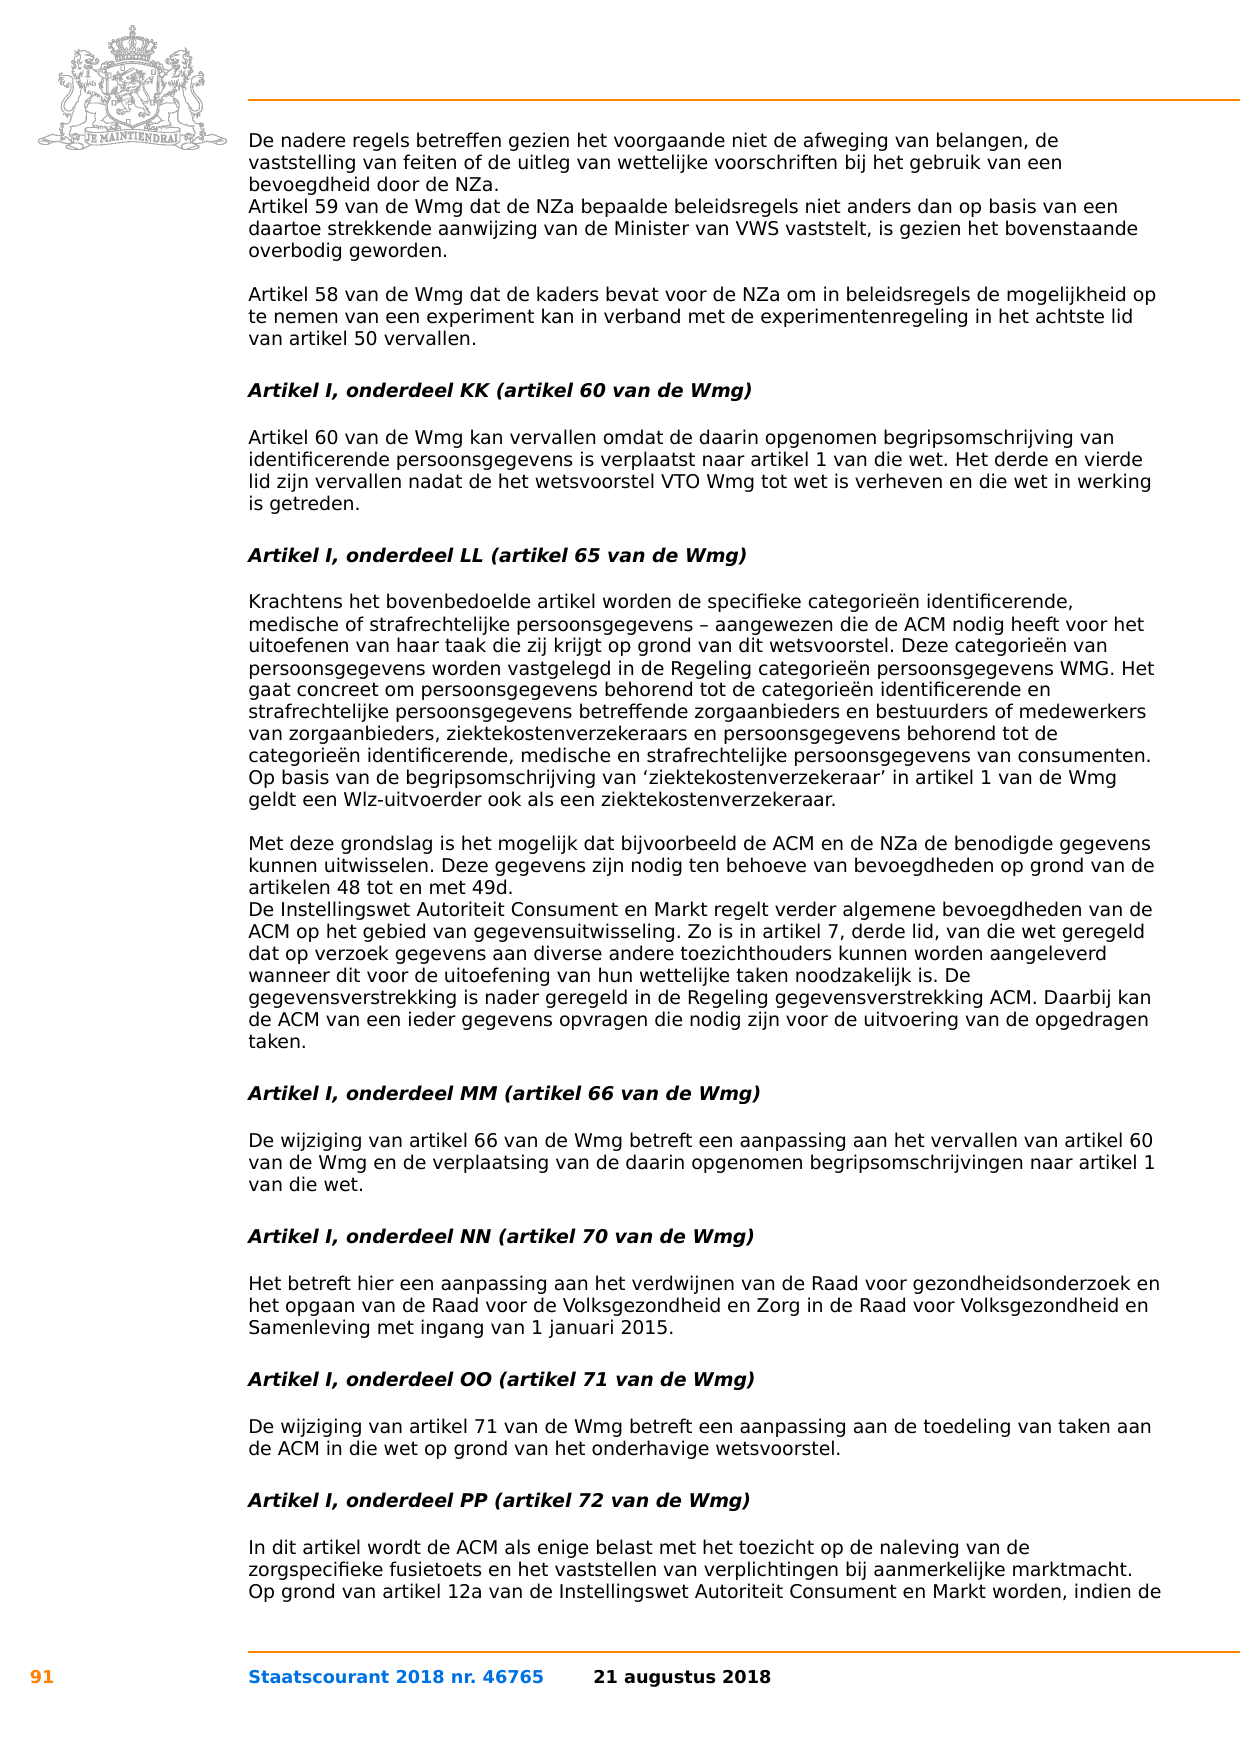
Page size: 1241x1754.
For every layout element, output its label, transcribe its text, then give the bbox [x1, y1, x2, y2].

text Artikel 60 van de Wmg kan vervallen omdat de daarin opgenomen begripsomschrijving van identificerende persoonsgegevens is verplaatst naar artikel 1 van die wet. Het derde en vierde lid zijn vervallen nadat de het wetsvoorstel VTO Wmg tot wet is verheven en die wet in werking is getreden. [248, 427, 1163, 514]
text Artikel 58 van de Wmg dat de kaders bevat voor de NZa om in beleidsregels de mogelijkheid op te nemen van een experiment kan in verband met de experimentenregeling in het achtste lid van artikel 50 vervallen. [248, 284, 1163, 349]
subtitle Artikel I, onderdeel OO (artikel 71 van de Wmg) [248, 1369, 1163, 1391]
text Artikel 59 van de Wmg dat de NZa bepaalde beleidsregels niet anders dan op basis van een daartoe strekkende aanwijzing van de Minister van VWS vaststelt, is gezien het bovenstaande overbodig geworden. [248, 196, 1163, 262]
subtitle Artikel I, onderdeel LL (artikel 65 van de Wmg) [248, 544, 1163, 566]
subtitle Artikel I, onderdeel KK (artikel 60 van de Wmg) [248, 379, 1163, 402]
text Krachtens het bovenbedoelde artikel worden de specifieke categorieën identificerende, medische of strafrechtelijke persoonsgegevens – aangewezen die de ACM nodig heeft voor het uitoefenen van haar taak die zij krijgt op grond van dit wetsvoorstel. Deze categorieën van persoonsgegevens worden vastgelegd in de Regeling categorieën persoonsgegevens WMG. Het gaat concreet om persoonsgegevens behorend tot de categorieën identificerende en strafrechtelijke persoonsgegevens betreffende zorgaanbieders en bestuurders of medewerkers van zorgaanbieders, ziektekostenverzekeraars en persoonsgegevens behorend tot de categorieën identificerende, medische en strafrechtelijke persoonsgegevens van consumenten. Op basis van de begripsomschrijving van ‘ziektekostenverzekeraar’ in artikel 1 van de Wmg geldt een Wlz-uitvoerder ook als een ziektekostenverzekeraar. [248, 591, 1163, 811]
text Het betreft hier een aanpassing aan het verdwijnen van de Raad voor gezondheidsonderzoek en het opgaan van de Raad voor de Volksgezondheid en Zorg in de Raad voor Volksgezondheid en Samenleving met ingang van 1 januari 2015. [248, 1273, 1163, 1339]
text De nadere regels betreffen gezien het voorgaande niet de afweging van belangen, de vaststelling van feiten of de uitleg van wettelijke voorschriften bij het gebruik van een bevoegdheid door de NZa. [248, 130, 1163, 196]
subtitle Artikel I, onderdeel NN (artikel 70 van de Wmg) [248, 1226, 1163, 1248]
subtitle Artikel I, onderdeel MM (artikel 66 van de Wmg) [248, 1083, 1163, 1105]
text De Instellingswet Autoriteit Consument en Markt regelt verder algemene bevoegdheden van de ACM op het gebied van gegevensuitwisseling. Zo is in artikel 7, derde lid, van die wet geregeld dat op verzoek gegevens aan diverse andere toezichthouders kunnen worden aangeleverd wanneer dit voor de uitoefening van hun wettelijke taken noodzakelijk is. De gegevensverstrekking is nader geregeld in de Regeling gegevensverstrekking ACM. Daarbij kan de ACM van een ieder gegevens opvragen die nodig zijn voor de uitvoering van de opgedragen taken. [248, 899, 1163, 1053]
picture [38, 25, 227, 150]
text Met deze grondslag is het mogelijk dat bijvoorbeeld de ACM en de NZa de benodigde gegevens kunnen uitwisselen. Deze gegevens zijn nodig ten behoeve van bevoegdheden op grond van de artikelen 48 tot en met 49d. [248, 833, 1163, 899]
text In dit artikel wordt de ACM als enige belast met het toezicht op de naleving van de zorgspecifieke fusietoets en het vaststellen van verplichtingen bij aanmerkelijke marktmacht. Op grond van artikel 12a van de Instellingswet Autoriteit Consument en Markt worden, indien de [248, 1537, 1163, 1603]
subtitle Artikel I, onderdeel PP (artikel 72 van de Wmg) [248, 1490, 1163, 1512]
text De wijziging van artikel 71 van de Wmg betreft een aanpassing aan de toedeling van taken aan de ACM in die wet op grond van het onderhavige wetsvoorstel. [248, 1416, 1163, 1460]
text De wijziging van artikel 66 van de Wmg betreft een aanpassing aan het vervallen van artikel 60 van de Wmg en de verplaatsing van de daarin opgenomen begripsomschrijvingen naar artikel 1 van die wet. [248, 1130, 1163, 1196]
